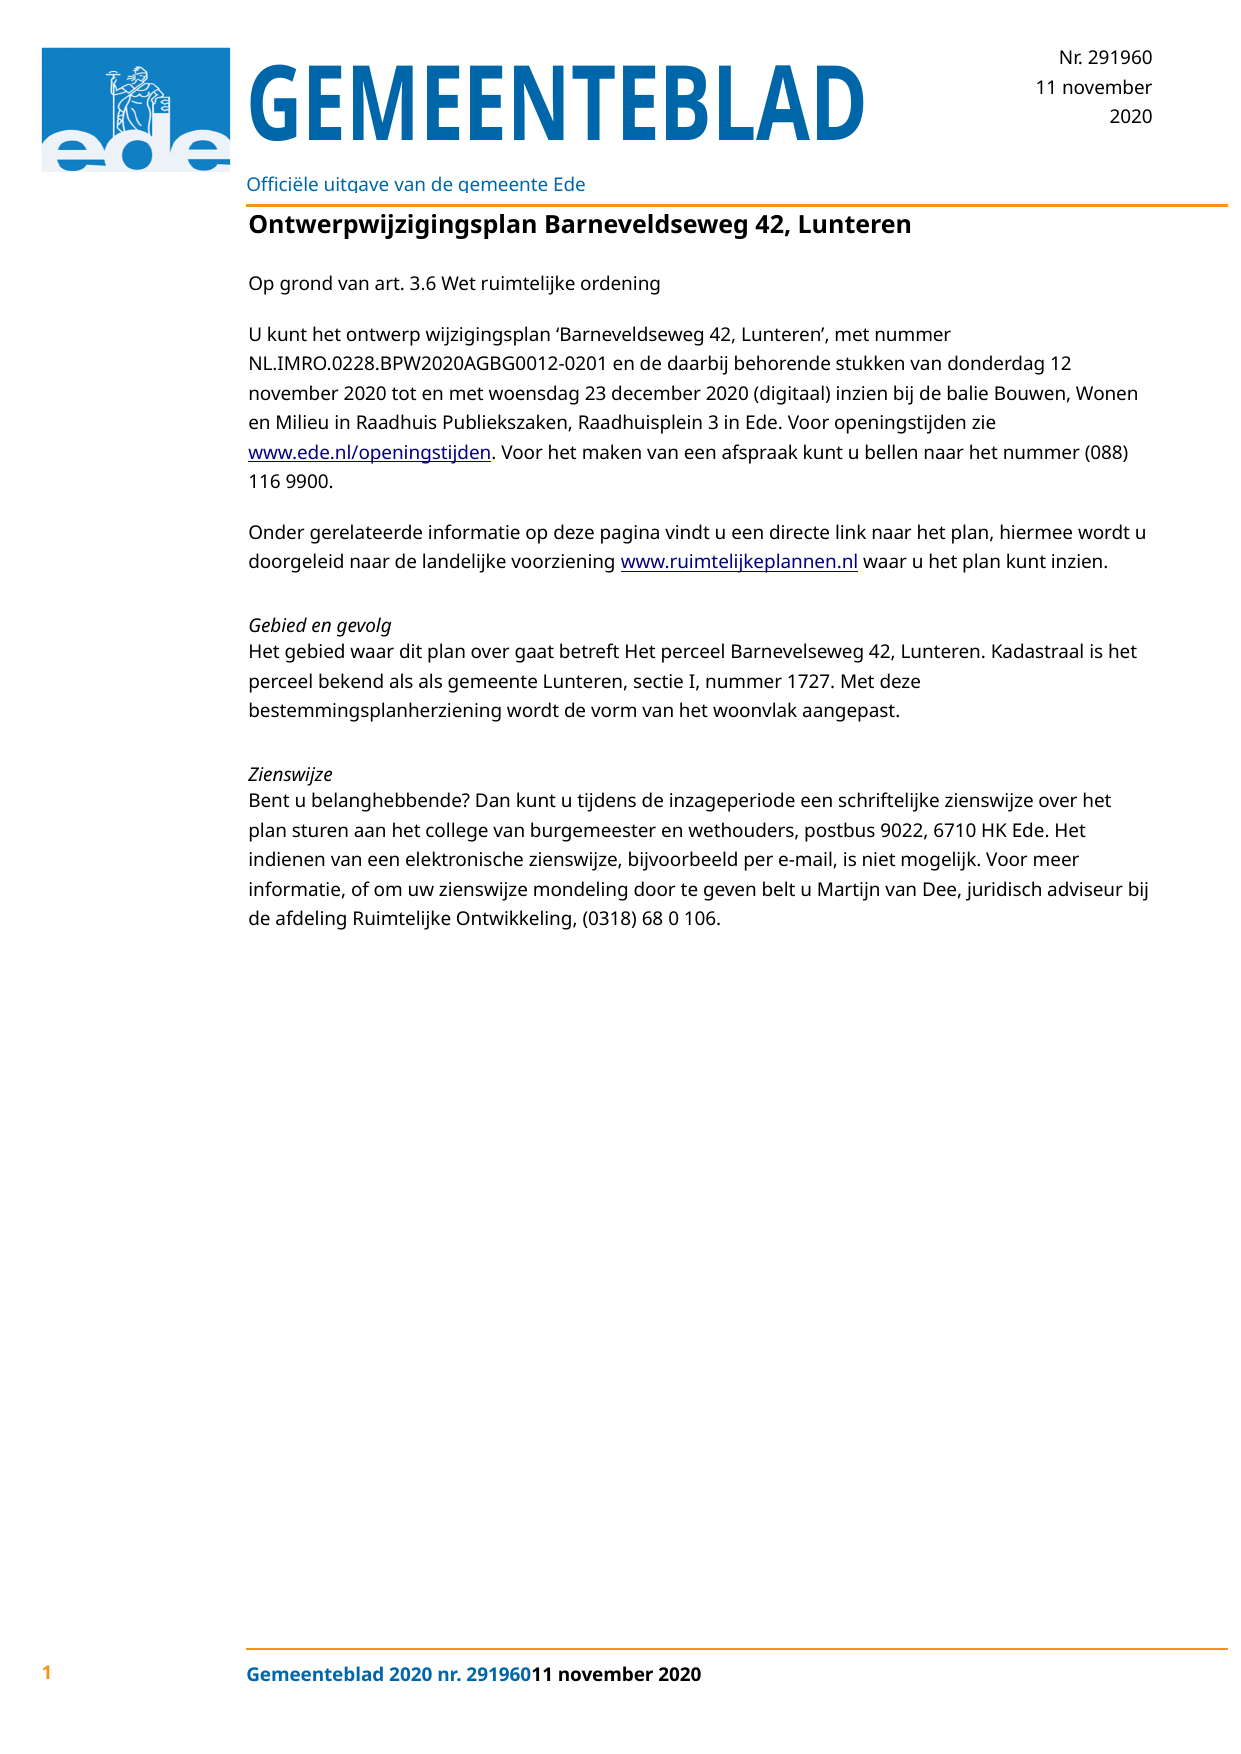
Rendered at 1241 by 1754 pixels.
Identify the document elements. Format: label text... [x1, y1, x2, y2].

text Onder gerelateerde informatie op deze pagina vindt u een directe link naar het plan, hiermee wordt u doorgeleid naar de landelijke voorziening www.ruimtelijkeplannen.nl waar u het plan kunt inzien. [248, 519, 1152, 574]
text Ontwerpwijzigingsplan Barneveldseweg 42, Lunteren [248, 207, 1152, 241]
text Bent u belanghebbende? Dan kunt u tijdens de inzageperiode een schriftelijke zienswijze over het plan sturen aan het college van burgemeester en wethouders, postbus 9022, 6710 HK Ede. Het indienen van een elektronische zienswijze, bijvoorbeeld per e-mail, is niet mogelijk. Voor meer informatie, of om uw zienswijze mondeling door te geven belt u Martijn van Dee, juridisch adviseur bij de afdeling Ruimtelijke Ontwikkeling, (0318) 68 0 106. [248, 787, 1152, 931]
text U kunt het ontwerp wijzigingsplan ‘Barneveldseweg 42, Lunteren’, met nummer NL.IMRO.0228.BPW2020AGBG0012-0201 en de daarbij behorende stukken van donderdag 12 november 2020 tot en met woensdag 23 december 2020 (digitaal) inzien bij de balie Bouwen, Wonen en Milieu in Raadhuis Publiekszaken, Raadhuisplein 3 in Ede. Voor openingstijden zie www.ede.nl/openingstijden. Voor het maken van een afspraak kunt u bellen naar het nummer (088) 116 9900. [248, 321, 1152, 494]
text Op grond van art. 3.6 Wet ruimtelijke ordening [248, 270, 1152, 296]
text Het gebied waar dit plan over gaat betreft Het perceel Barnevelseweg 42, Lunteren. Kadastraal is het perceel bekend als als gemeente Lunteren, sectie I, nummer 1727. Met deze bestemmingsplanherziening wordt de vorm van het woonvlak aangepast. [248, 638, 1152, 723]
text Zienswijze [248, 761, 1152, 787]
picture [41, 47, 231, 172]
text Gebied en gevolg [248, 613, 1152, 638]
